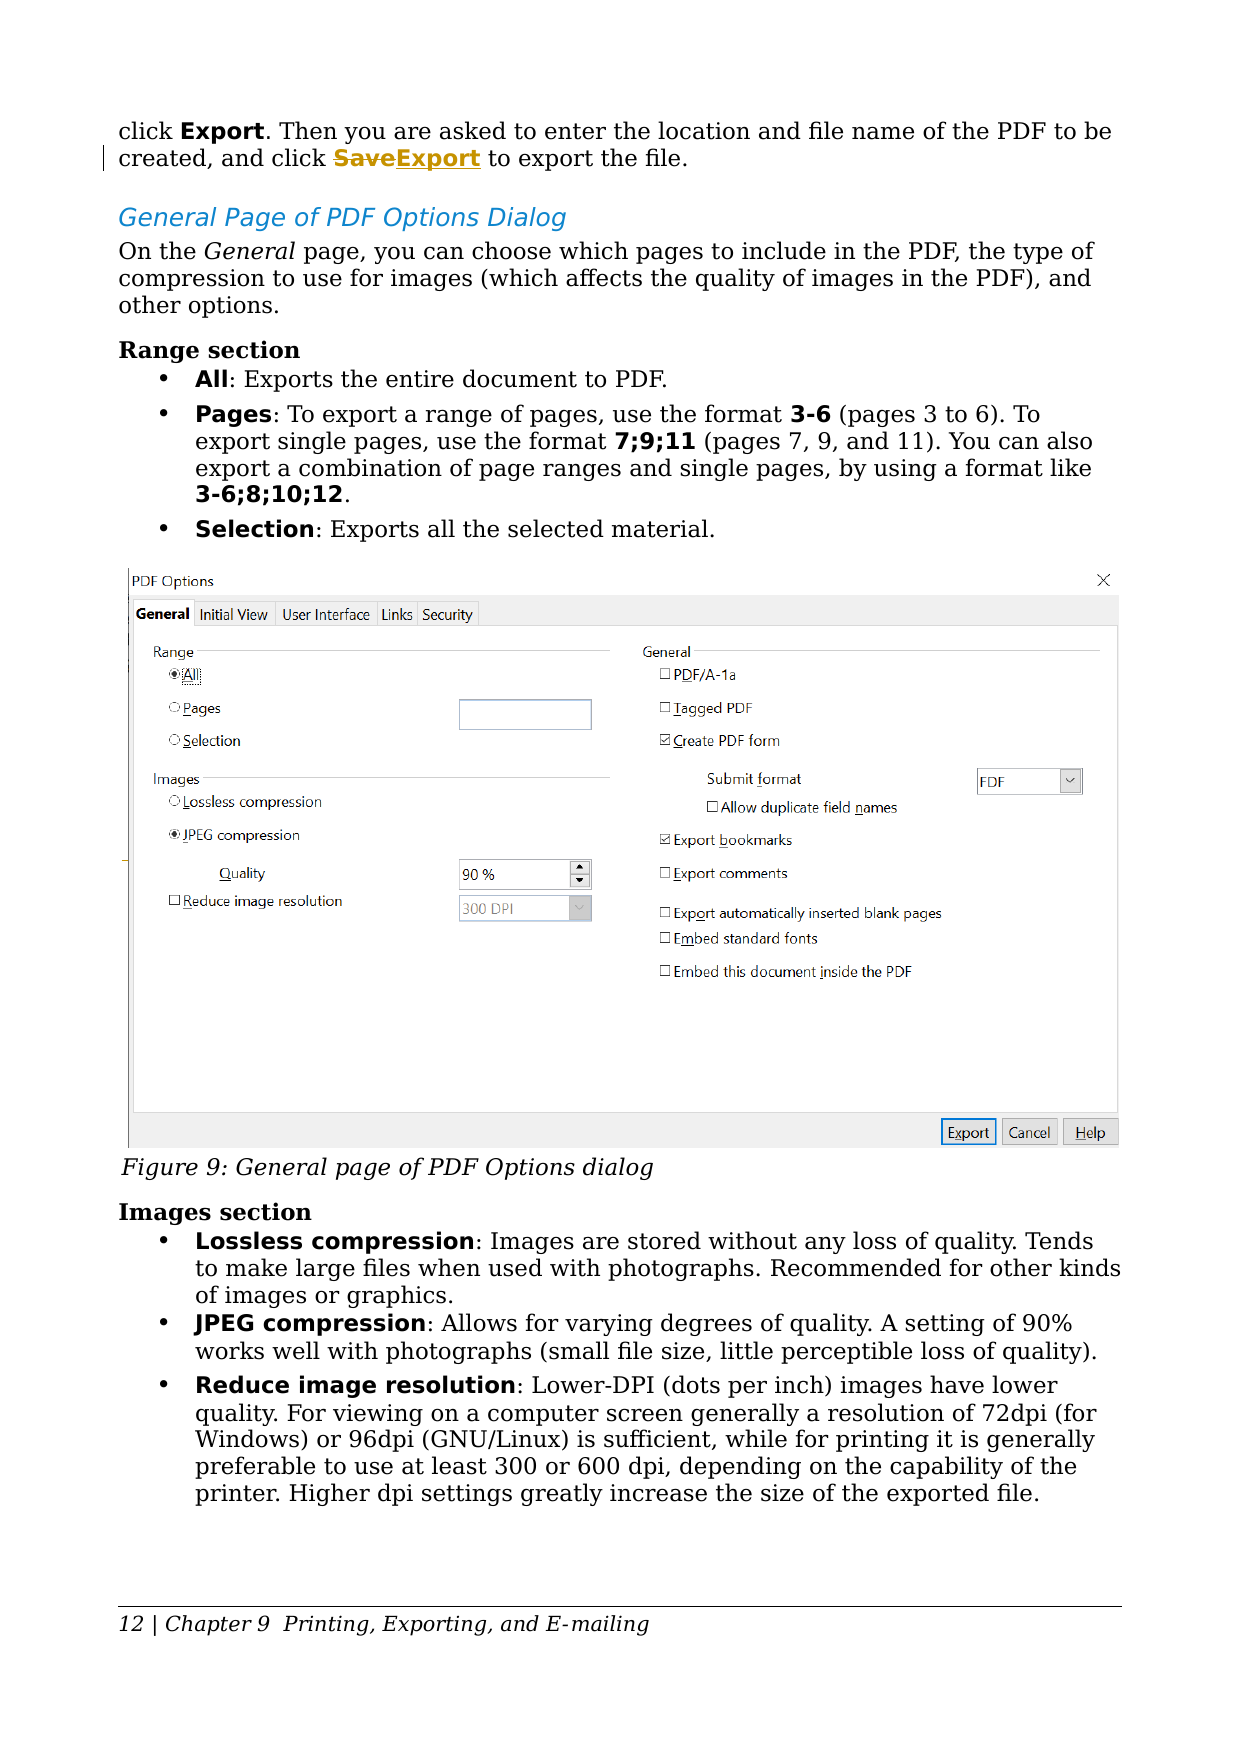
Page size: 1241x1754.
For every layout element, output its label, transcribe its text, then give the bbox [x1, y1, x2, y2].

list Selection: Exports all the selected material. [156, 514, 1122, 544]
list JPEG compression: Allows for varying degrees of quality. A setting of 90% works well with photographs (small file size, little perceptible loss of quality). [156, 1309, 1122, 1364]
list Pages: To export a range of pages, use the format 3-6 (pages 3 to 6). To export single pages, use the format 7;9;11 (pages 7, 9, and 11). You can also export a combination of page ranges and single pages, by using a format like 3-6;8;10;12. [156, 399, 1122, 508]
text click Export. Then you are asked to enter the location and file name of the PDF to be created, and click Export to export the file. [118, 118, 1122, 171]
list All: Exports the entire document to PDF. [156, 364, 1122, 393]
list Reduce image resolution: Lower-DPI (dots per inch) images have lower quality. For viewing on a computer screen generally a resolution of 72dpi (for Windows) or 96dpi (GNU/Linux) is sufficient, while for printing it is generally preferable to use at least 300 or 600 dpi, depending on the capability of the printer. Higher dpi settings greatly increase the size of the exported file. [156, 1371, 1122, 1507]
list Lossless compression: Images are stored without any loss of quality. Tends to make large files when used with photographs. Recommended for other kinds of images or graphics. [156, 1226, 1122, 1309]
text On the General page, you can choose which pages to include in the PDF, the type of compression to use for images (which affects the quality of images in the PDF), and other options. [118, 238, 1122, 318]
text Images section [118, 1199, 1122, 1226]
text Range section [118, 337, 1122, 364]
subtitle General Page of PDF Options Dialog [118, 203, 1122, 232]
text Figure 9: General page of PDF Options dialog [121, 1154, 1119, 1181]
picture [128, 568, 1119, 1148]
